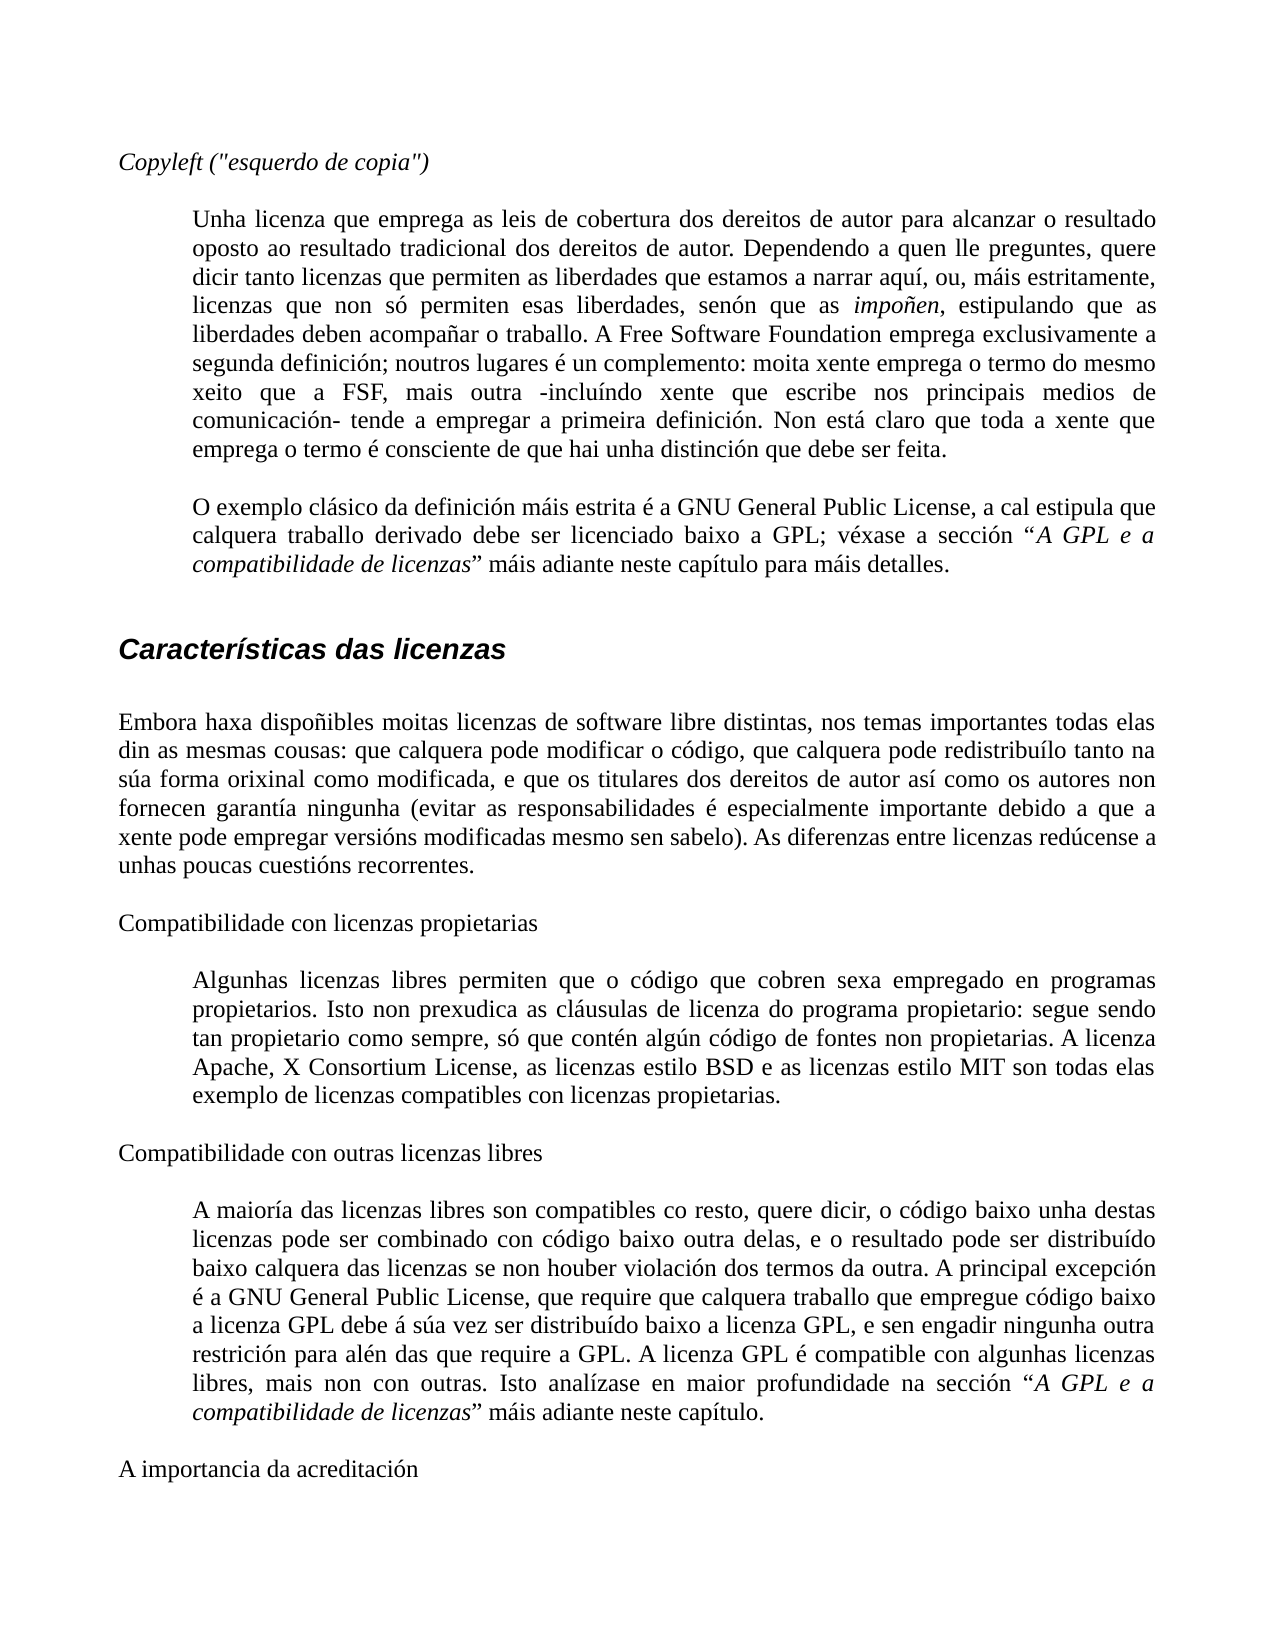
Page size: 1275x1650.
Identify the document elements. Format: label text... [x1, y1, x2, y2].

text A importancia da acreditación [118, 1454, 1157, 1483]
text Copyleft ("esquerdo de copia") [118, 147, 1157, 176]
text A maioría das licenzas libres son compatibles co resto, quere dicir, o código baixo unha destas licenzas pode ser combinado con código baixo outra delas, e o resultado pode ser distribuído baixo calquera das licenzas se non houber violación dos termos da outra. A principal excepción é a GNU General Public License, que require que calquera traballo que empregue código baixo a licenza GPL debe á súa vez ser distribuído baixo a licenza GPL, e sen engadir ningunha outra restrición para alén das que require a GPL. A licenza GPL é compatible con algunhas licenzas libres, mais non con outras. Isto analízase en maior profundidade na sección “A GPL e a compatibilidade de licenzas” máis adiante neste capítulo. [192, 1195, 1157, 1425]
text Compatibilidade con outras licenzas libres [118, 1138, 1157, 1167]
text Embora haxa dispoñibles moitas licenzas de software libre distintas, nos temas importantes todas elas din as mesmas cousas: que calquera pode modificar o código, que calquera pode redistribuílo tanto na súa forma orixinal como modificada, e que os titulares dos dereitos de autor así como os autores non fornecen garantía ningunha (evitar as responsabilidades é especialmente importante debido a que a xente pode empregar versións modificadas mesmo sen sabelo). As diferenzas entre licenzas redúcense a unhas poucas cuestións recorrentes. [118, 707, 1157, 879]
text Algunhas licenzas libres permiten que o código que cobren sexa empregado en programas propietarios. Isto non prexudica as cláusulas de licenza do programa propietario: segue sendo tan propietario como sempre, só que contén algún código de fontes non propietarias. A licenza Apache, X Consortium License, as licenzas estilo BSD e as licenzas estilo MIT son todas elas exemplo de licenzas compatibles con licenzas propietarias. [192, 965, 1157, 1109]
text Compatibilidade con licenzas propietarias [118, 908, 1157, 937]
text Unha licenza que emprega as leis de cobertura dos dereitos de autor para alcanzar o resultado oposto ao resultado tradicional dos dereitos de autor. Dependendo a quen lle preguntes, quere dicir tanto licenzas que permiten as liberdades que estamos a narrar aquí, ou, máis estritamente, licenzas que non só permiten esas liberdades, senón que as impoñen, estipulando que as liberdades deben acompañar o traballo. A Free Software Foundation emprega exclusivamente a segunda definición; noutros lugares é un complemento: moita xente emprega o termo do mesmo xeito que a FSF, mais outra -incluíndo xente que escribe nos principais medios de comunicación- tende a empregar a primeira definición. Non está claro que toda a xente que emprega o termo é consciente de que hai unha distinción que debe ser feita. [192, 204, 1157, 463]
text O exemplo clásico da definición máis estrita é a GNU General Public License, a cal estipula que calquera traballo derivado debe ser licenciado baixo a GPL; véxase a sección “A GPL e a compatibilidade de licenzas” máis adiante neste capítulo para máis detalles. [192, 492, 1157, 578]
subtitle Características das licenzas [118, 632, 1157, 665]
